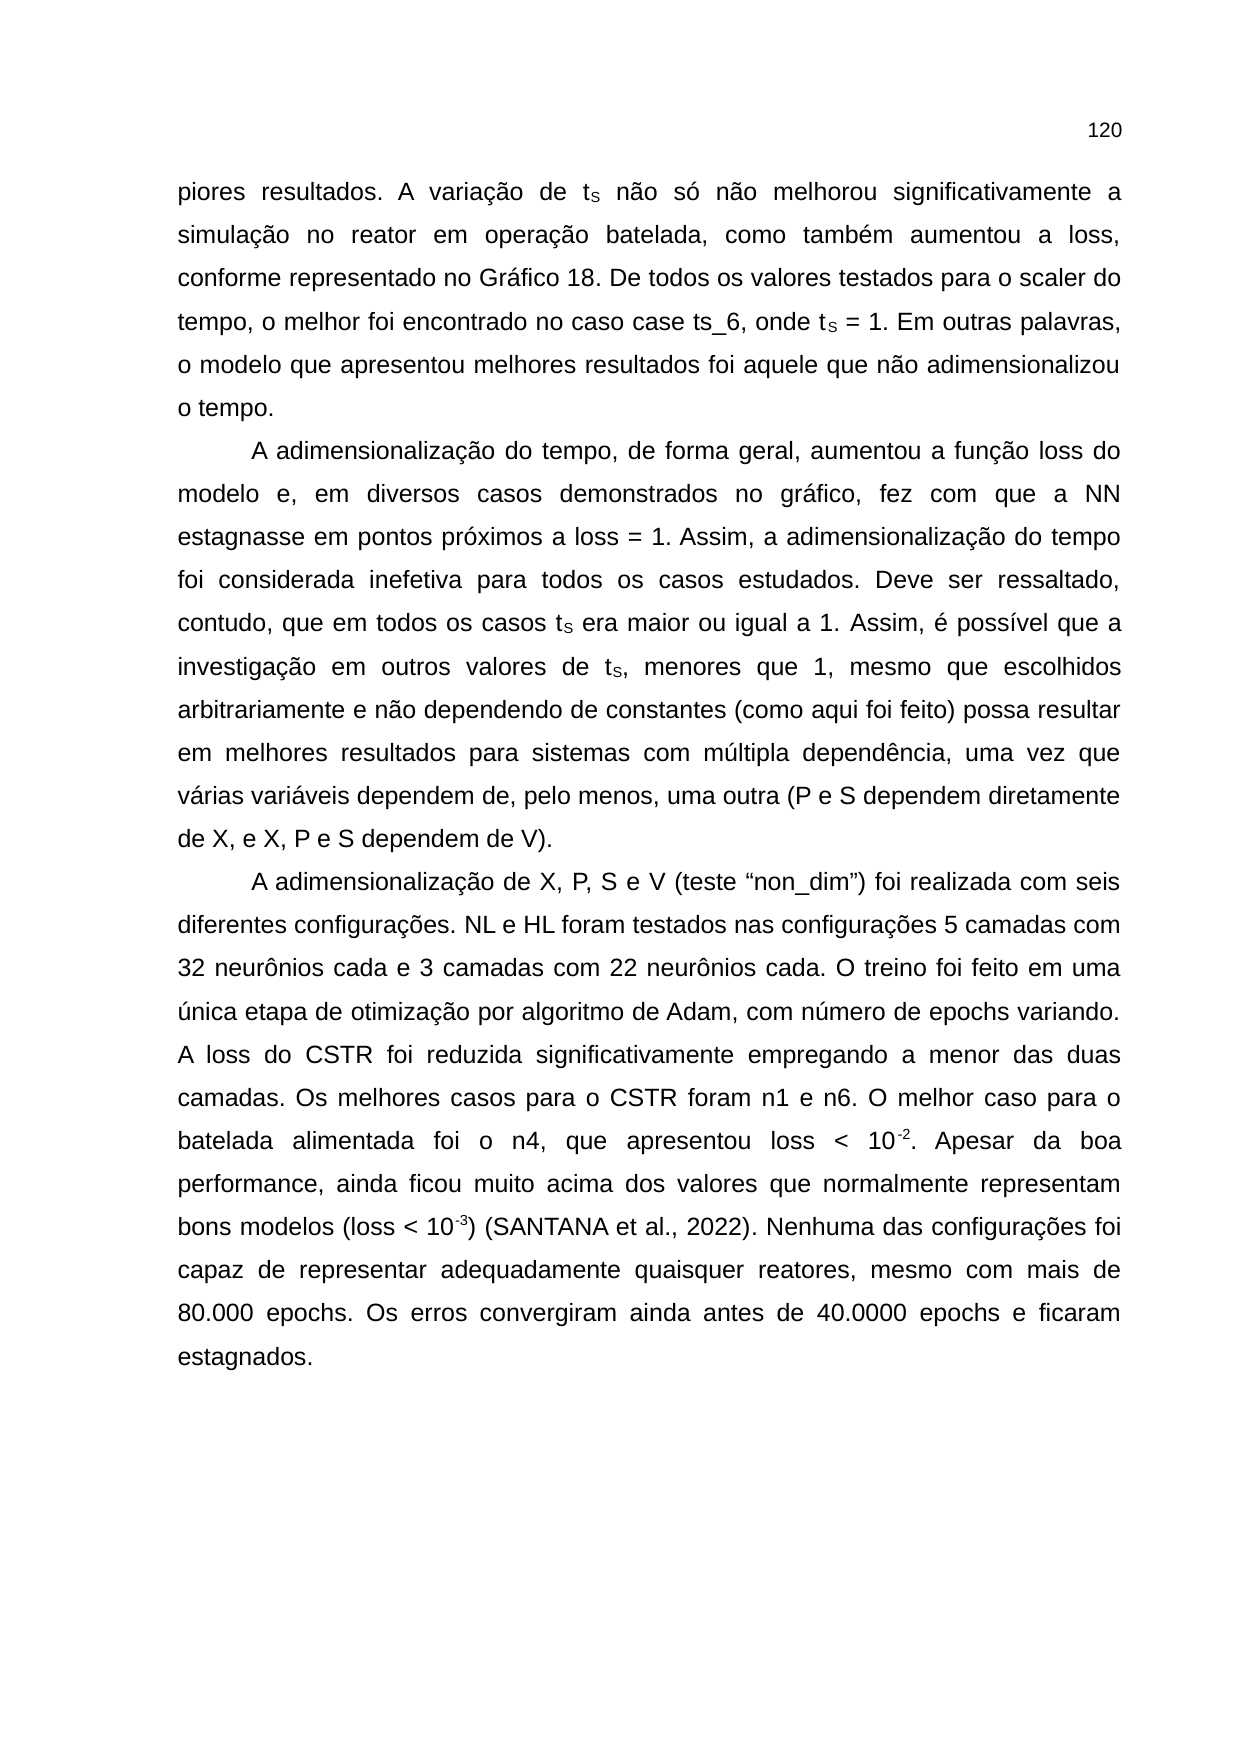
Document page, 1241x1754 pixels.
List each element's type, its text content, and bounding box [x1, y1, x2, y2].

text piores resultados. A variação de tS não só não melhorou significativamente a simulação no reator em operação batelada, como também aumentou a loss, conforme representado no Gráfico 18. De todos os valores testados para o scaler do tempo, o melhor foi encontrado no caso case ts_6, onde tS = 1. Em outras palavras, o modelo que apresentou melhores resultados foi aquele que não adimensionalizou o tempo. [177, 177, 1122, 421]
text A adimensionalização de X, P, S e V (teste “non_dim”) foi realizada com seis diferentes configurações. NL e HL foram testados nas configurações 5 camadas com 32 neurônios cada e 3 camadas com 22 neurônios cada. O treino foi feito em uma única etapa de otimização por algoritmo de Adam, com número de epochs variando. A loss do CSTR foi reduzida significativamente empregando a menor das duas camadas. Os melhores casos para o CSTR foram n1 e n6. O melhor caso para o batelada alimentada foi o n4, que apresentou loss < 10-2. Apesar da boa performance, ainda ficou muito acima dos valores que normalmente representam bons modelos (loss < 10-3) (SANTANA et al., 2022). Nenhuma das configurações foi capaz de representar adequadamente quaisquer reatores, mesmo com mais de 80.000 epochs. Os erros convergiram ainda antes de 40.0000 epochs e ficaram estagnados. [177, 867, 1122, 1370]
text A adimensionalização do tempo, de forma geral, aumentou a função loss do modelo e, em diversos casos demonstrados no gráfico, fez com que a NN estagnasse em pontos próximos a loss = 1. Assim, a adimensionalização do tempo foi considerada inefetiva para todos os casos estudados. Deve ser ressaltado, contudo, que em todos os casos tS era maior ou igual a 1. Assim, é possível que a investigação em outros valores de tS, menores que 1, mesmo que escolhidos arbitrariamente e não dependendo de constantes (como aqui foi feito) possa resultar em melhores resultados para sistemas com múltipla dependência, uma vez que várias variáveis dependem de, pelo menos, uma outra (P e S dependem diretamente de X, e X, P e S dependem de V). [177, 436, 1122, 853]
